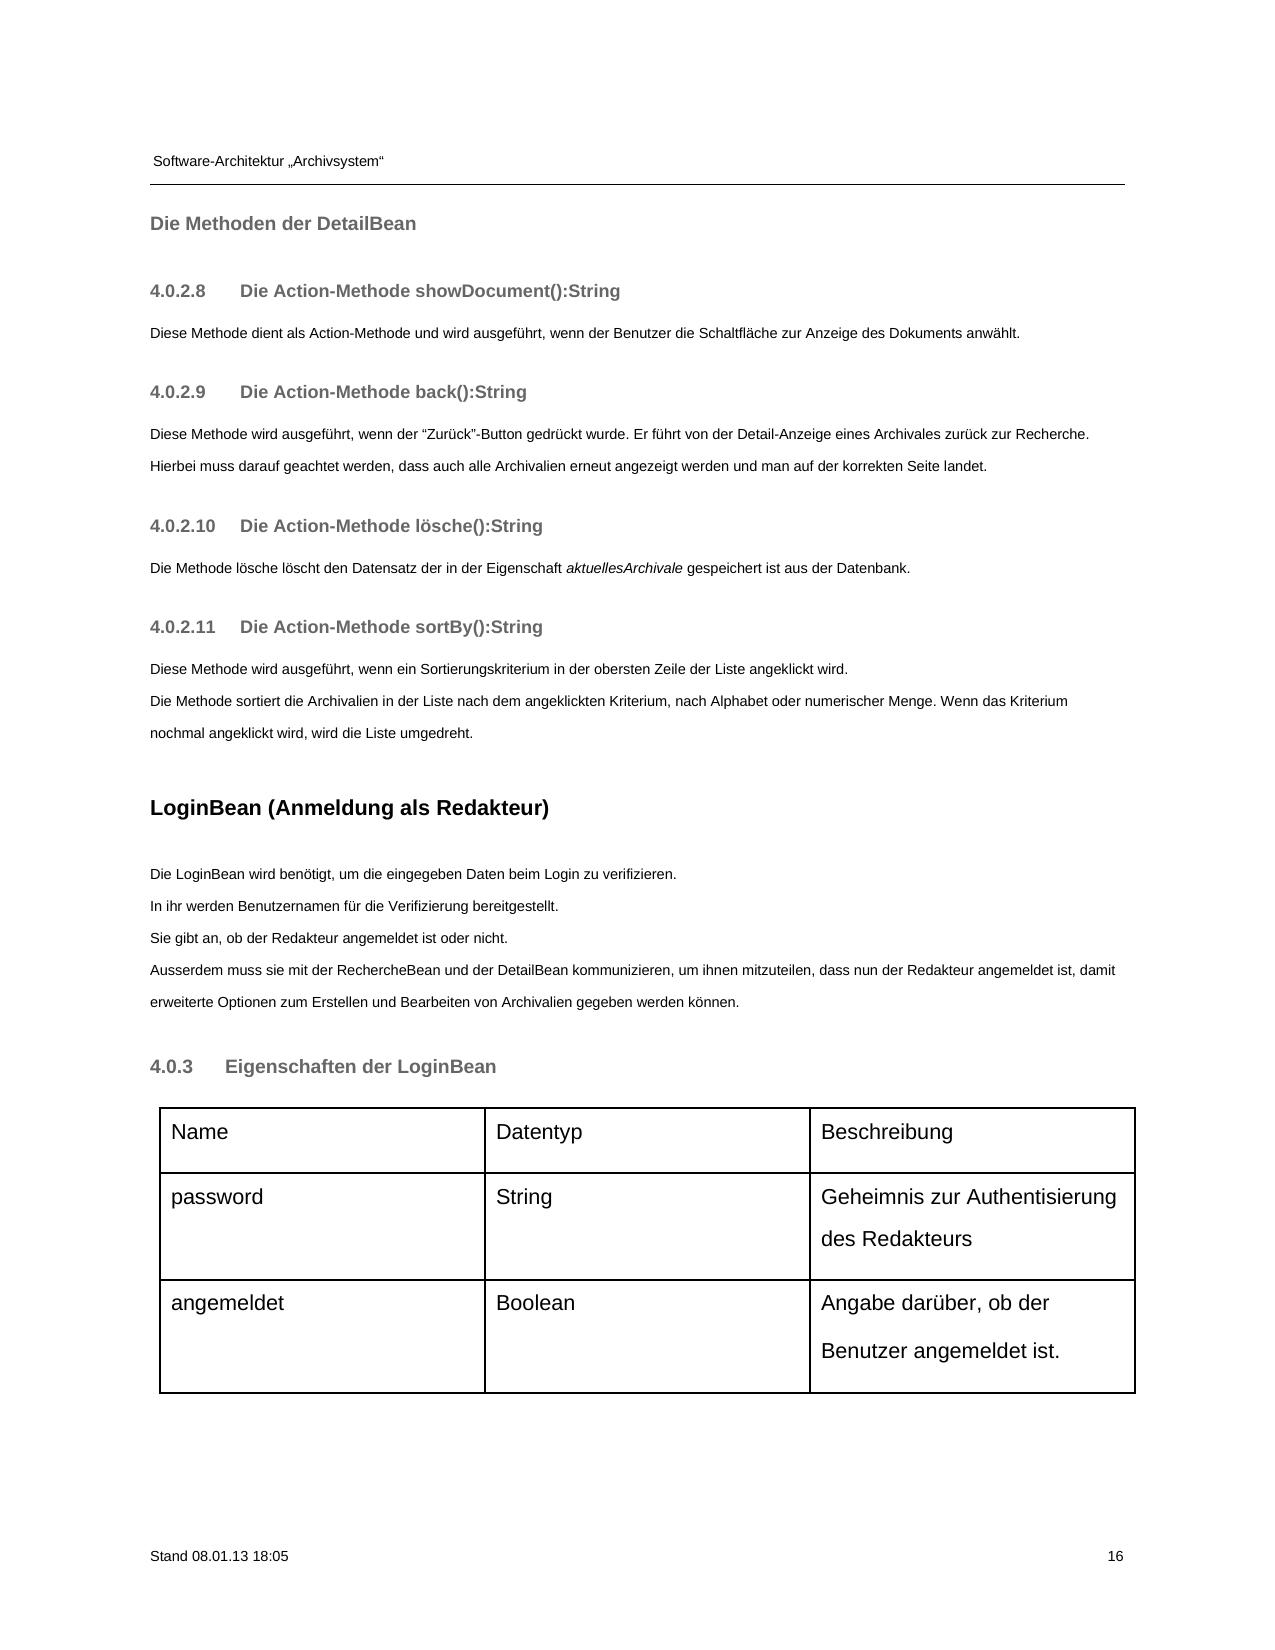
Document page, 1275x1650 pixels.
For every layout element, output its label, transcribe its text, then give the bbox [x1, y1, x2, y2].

text Diese Methode wird ausgeführt, wenn ein Sortierungskriterium in der obersten Zeile der Liste angeklickt wird. [150, 662, 1125, 689]
text Die Methode sortiert die Archivalien in der Liste nach dem angeklickten Kriterium, nach Alphabet oder numerischer Menge. Wenn das Kriterium nochmal angeklickt wird, wird die Liste umgedreht. [150, 694, 1125, 754]
table_cell angemeldet [161, 1281, 484, 1392]
subtitle Die Action-Methode sortBy():String [150, 617, 1125, 652]
table_header Name [161, 1109, 484, 1172]
text Ausserdem muss sie mit der RechercheBean und der DetailBean kommunizieren, um ihnen mitzuteilen, dass nun der Redakteur angemeldet ist, damit erweiterte Optionen zum Erstellen und Bearbeiten von Archivalien gegeben werden können. [150, 963, 1125, 1023]
subtitle Die Action-Methode lösche():String [150, 516, 1125, 551]
table_cell Boolean [486, 1281, 809, 1392]
subtitle Die Action-Methode showDocument():String [150, 281, 1125, 316]
text Diese Methode wird ausgeführt, wenn der “Zurück”-Button gedrückt wurde. Er führt von der Detail-Anzeige eines Archivales zurück zur Recherche. Hierbei muss darauf geachtet werden, dass auch alle Archivalien erneut angezeigt werden und man auf der korrekten Seite landet. [150, 427, 1125, 487]
table_cell Geheimnis zur Authentisierung des Redakteurs [811, 1174, 1134, 1279]
subtitle Die Methoden der DetailBean [150, 213, 1125, 251]
table_header Beschreibung [811, 1109, 1134, 1172]
table_cell password [161, 1174, 484, 1279]
table_cell Angabe darüber, ob der Benutzer angemeldet ist. [811, 1281, 1134, 1392]
subtitle Die Action-Methode back():String [150, 382, 1125, 417]
text Diese Methode dient als Action-Methode und wird ausgeführt, wenn der Benutzer die Schaltfläche zur Anzeige des Dokuments anwählt. [150, 325, 1125, 353]
subtitle Eigenschaften der LoginBean [150, 1056, 1125, 1093]
text Sie gibt an, ob der Redakteur angemeldet ist oder nicht. [150, 931, 1125, 958]
subtitle LoginBean (Anmeldung als Redakteur) [150, 795, 1125, 837]
text Die Methode lösche löscht den Datensatz der in der Eigenschaft aktuellesArchivale gespeichert ist aus der Datenbank. [150, 560, 1125, 588]
text Die LoginBean wird benötigt, um die eingegeben Daten beim Login zu verifizieren. [150, 866, 1125, 894]
table_cell String [486, 1174, 809, 1279]
text In ihr werden Benutzernamen für die Verifizierung bereitgestellt. [150, 898, 1125, 926]
table_header Datentyp [486, 1109, 809, 1172]
